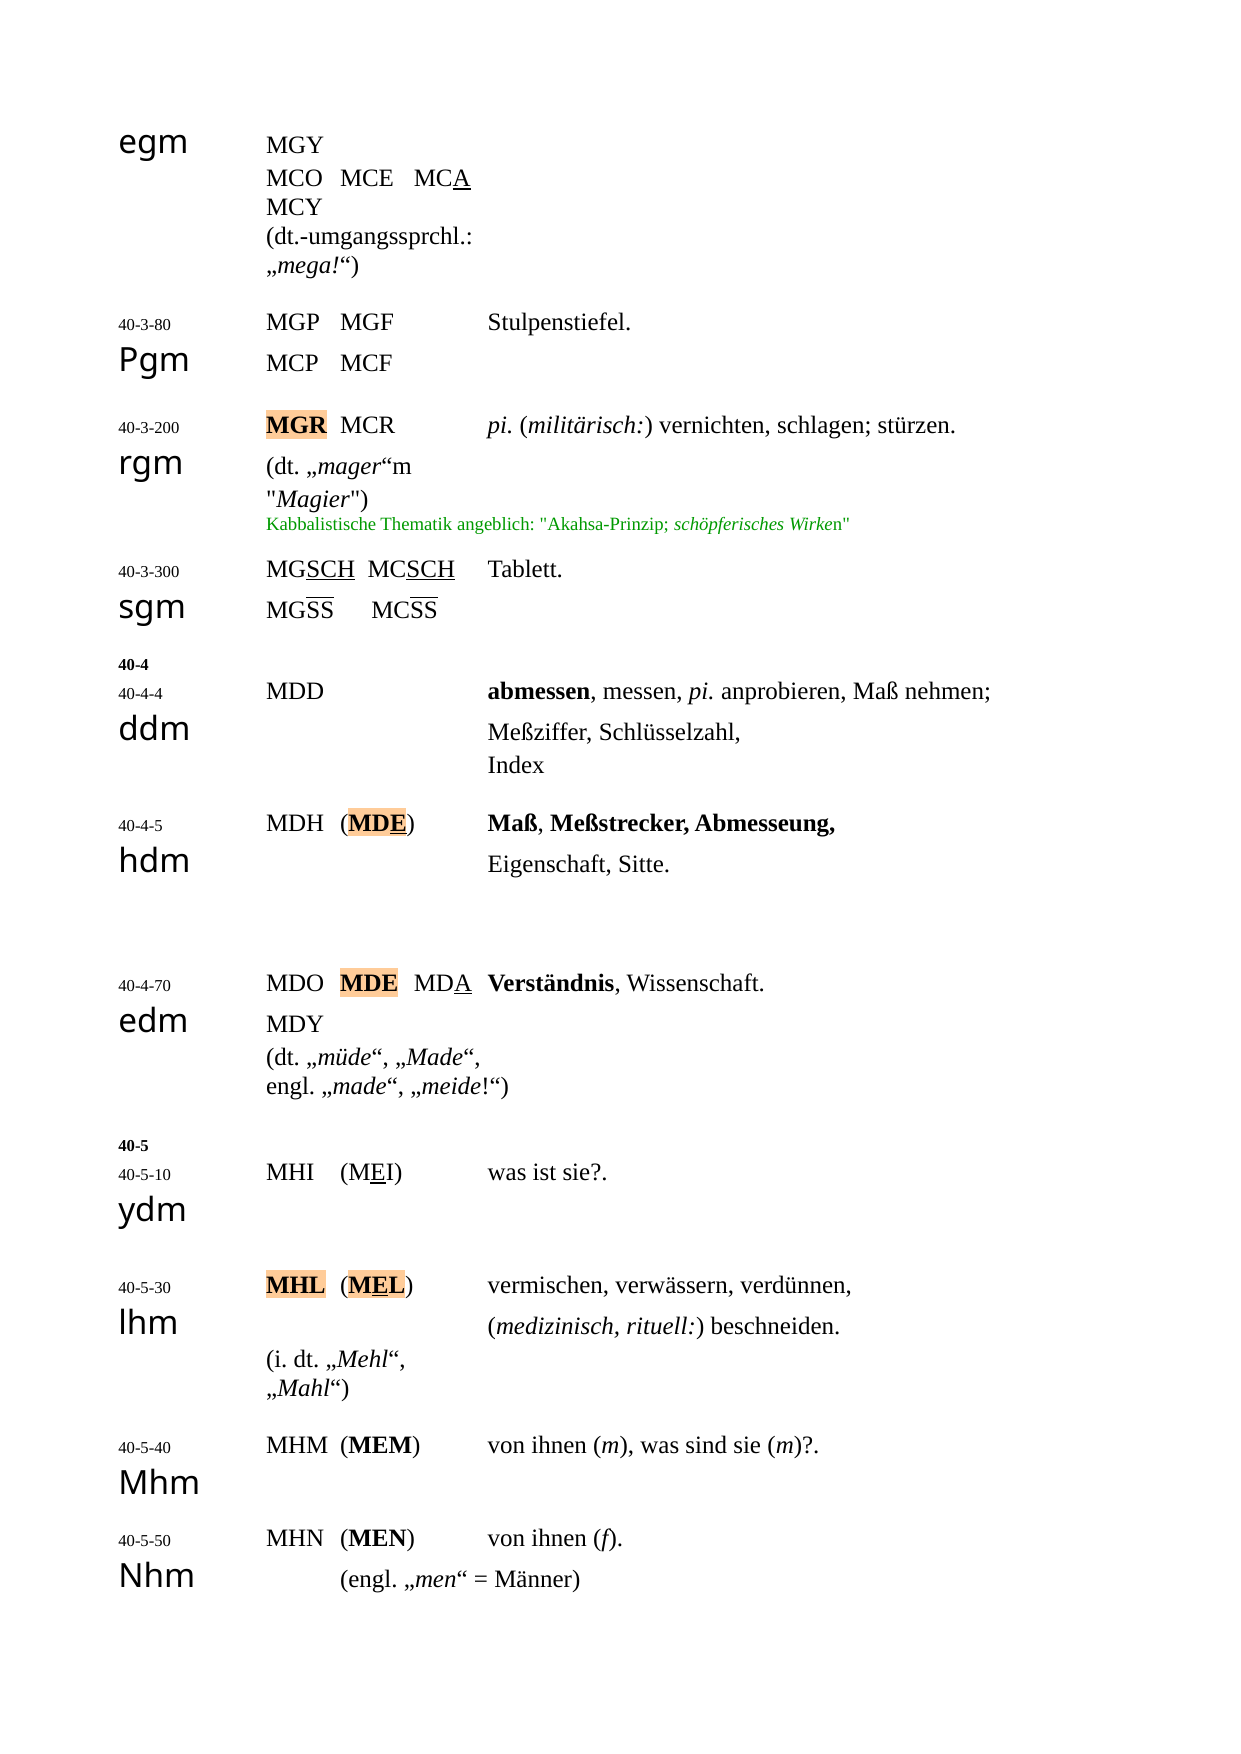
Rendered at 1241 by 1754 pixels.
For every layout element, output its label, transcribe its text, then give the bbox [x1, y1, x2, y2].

text Mhm [118, 1459, 1122, 1504]
text "Magier") [118, 484, 1122, 513]
text 40-5-40 MHM (MEM) von ihnen (m), was sind sie (m)?. [118, 1430, 1122, 1459]
text 40-3-80 MGP MGF Stulpenstiefel. [118, 307, 1122, 336]
text (i. dt. „Mehl“, [118, 1344, 1122, 1373]
text Index [118, 750, 1122, 779]
text Pgm MCP MCF [118, 336, 1122, 381]
text 40-5 [118, 1128, 1122, 1157]
text lhm (medizinisch, rituell:) beschneiden. [118, 1298, 1122, 1344]
text engl. „made“, „meide!“) [118, 1071, 1122, 1100]
text (dt. „müde“, „Made“, [118, 1042, 1122, 1071]
text (dt.-umgangssprchl.: [118, 221, 1122, 250]
text 40-4-5 MDH (MDE) Maß, Meßstrecker, Abmesseung, [118, 808, 1122, 836]
text ddm Meßziffer, Schlüsselzahl, [118, 705, 1122, 750]
text MCY [118, 192, 1122, 221]
text „Mahl“) [118, 1373, 1122, 1401]
text 40-4-4 MDD abmessen, messen, pi. anprobieren, Maß nehmen; [118, 676, 1122, 705]
text hdm Eigenschaft, Sitte. [118, 836, 1122, 882]
text 40-4 [118, 647, 1122, 676]
text Kabbalistische Thematik angeblich: "Akahsa-Prinzip; schöpferisches Wirken" [118, 513, 1122, 535]
text 40-5-50 MHN (MEN) von ihnen (f). [118, 1523, 1122, 1552]
text 40-3-300 MGSCH MCSCH Tablett. [118, 554, 1122, 583]
text egm MGY [118, 118, 1122, 163]
text sgm MGSS MCSS [118, 583, 1122, 628]
text 40-3-200 MGR MCR pi. (militärisch:) vernichten, schlagen; stürzen. [118, 410, 1122, 439]
text edm MDY [118, 997, 1122, 1042]
text Nhm (engl. „men“ = Männer) [118, 1552, 1122, 1598]
text 40-5-30 MHL (MEL) vermischen, verwässern, verdünnen, [118, 1270, 1122, 1298]
text rgm (dt. „mager“m [118, 439, 1122, 484]
text „mega!“) [118, 250, 1122, 278]
text 40-5-10 MHI (MEI) was ist sie?. [118, 1157, 1122, 1186]
text MCO MCE MCA [118, 163, 1122, 192]
text ydm [118, 1186, 1122, 1231]
text 40-4-70 MDO MDE MDA Verständnis, Wissenschaft. [118, 968, 1122, 997]
